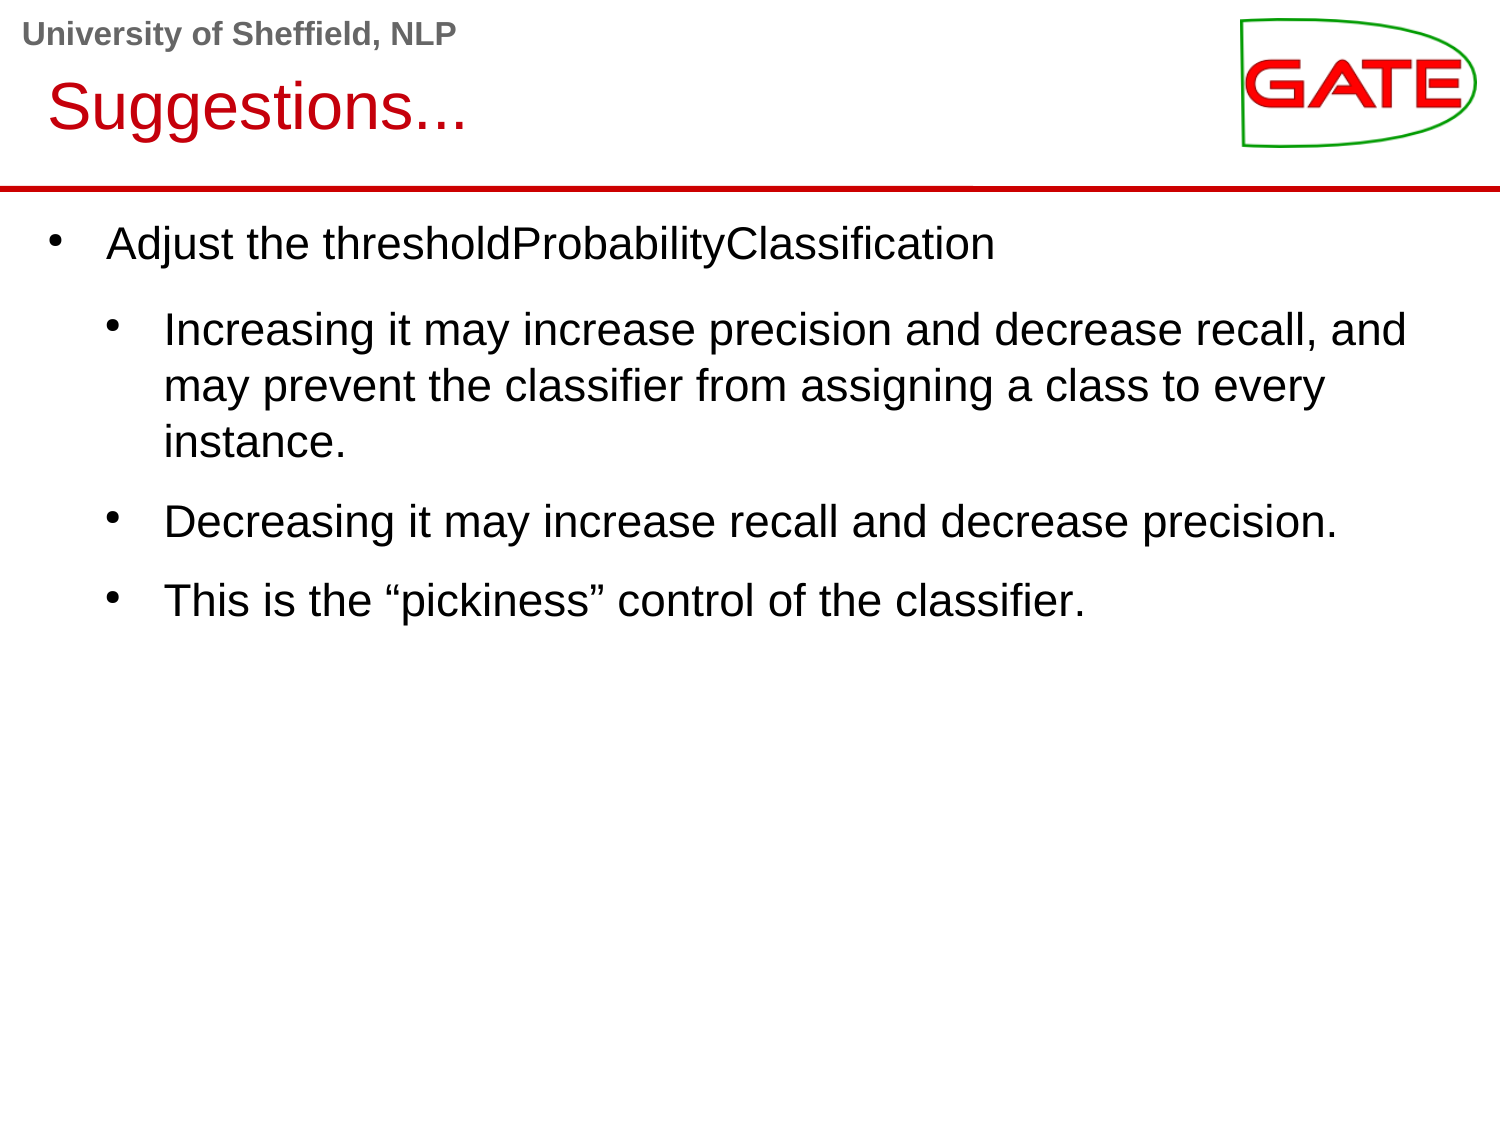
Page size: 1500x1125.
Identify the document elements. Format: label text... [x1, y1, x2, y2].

picture [1240, 18, 1477, 148]
list Adjust the thresholdProbabilityClassification Increasing it may increase precision and decrease recall, and may prevent the classifier from assigning a class to every instance. Decreasing it may increase recall and decrease precision. This is the “pickiness” control of the classifier. [47, 212, 1500, 1064]
title Suggestions... [47, 47, 1267, 168]
